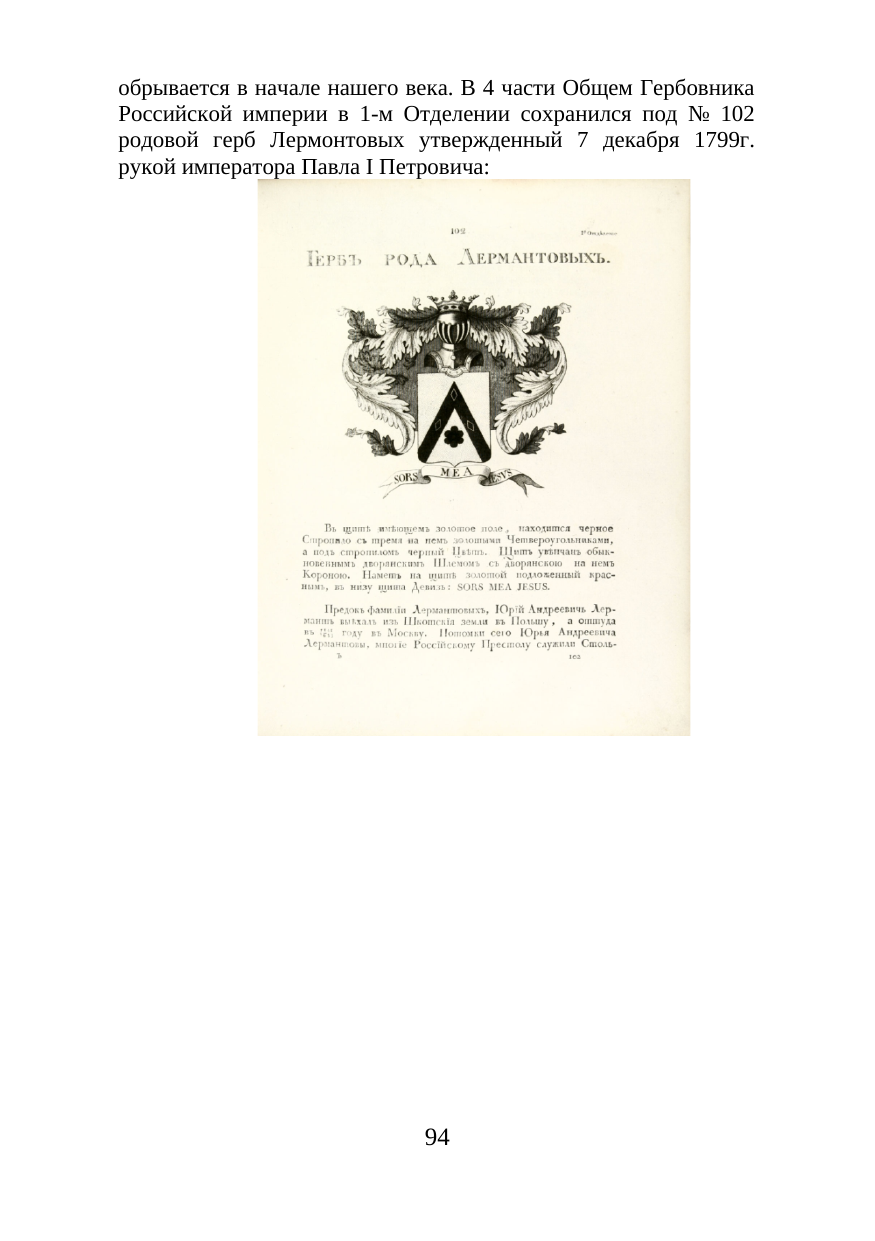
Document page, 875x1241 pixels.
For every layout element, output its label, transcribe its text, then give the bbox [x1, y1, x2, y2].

picture [257, 179, 691, 736]
text обрывается в начале нашего века. В 4 части Общем Гербовника Российской империи в 1-м Отделении сохранился под № 102 родовой герб Лермонтовых утвержденный 7 декабря 1799г. рукой императора Павла I Петровича: [118, 74, 756, 179]
